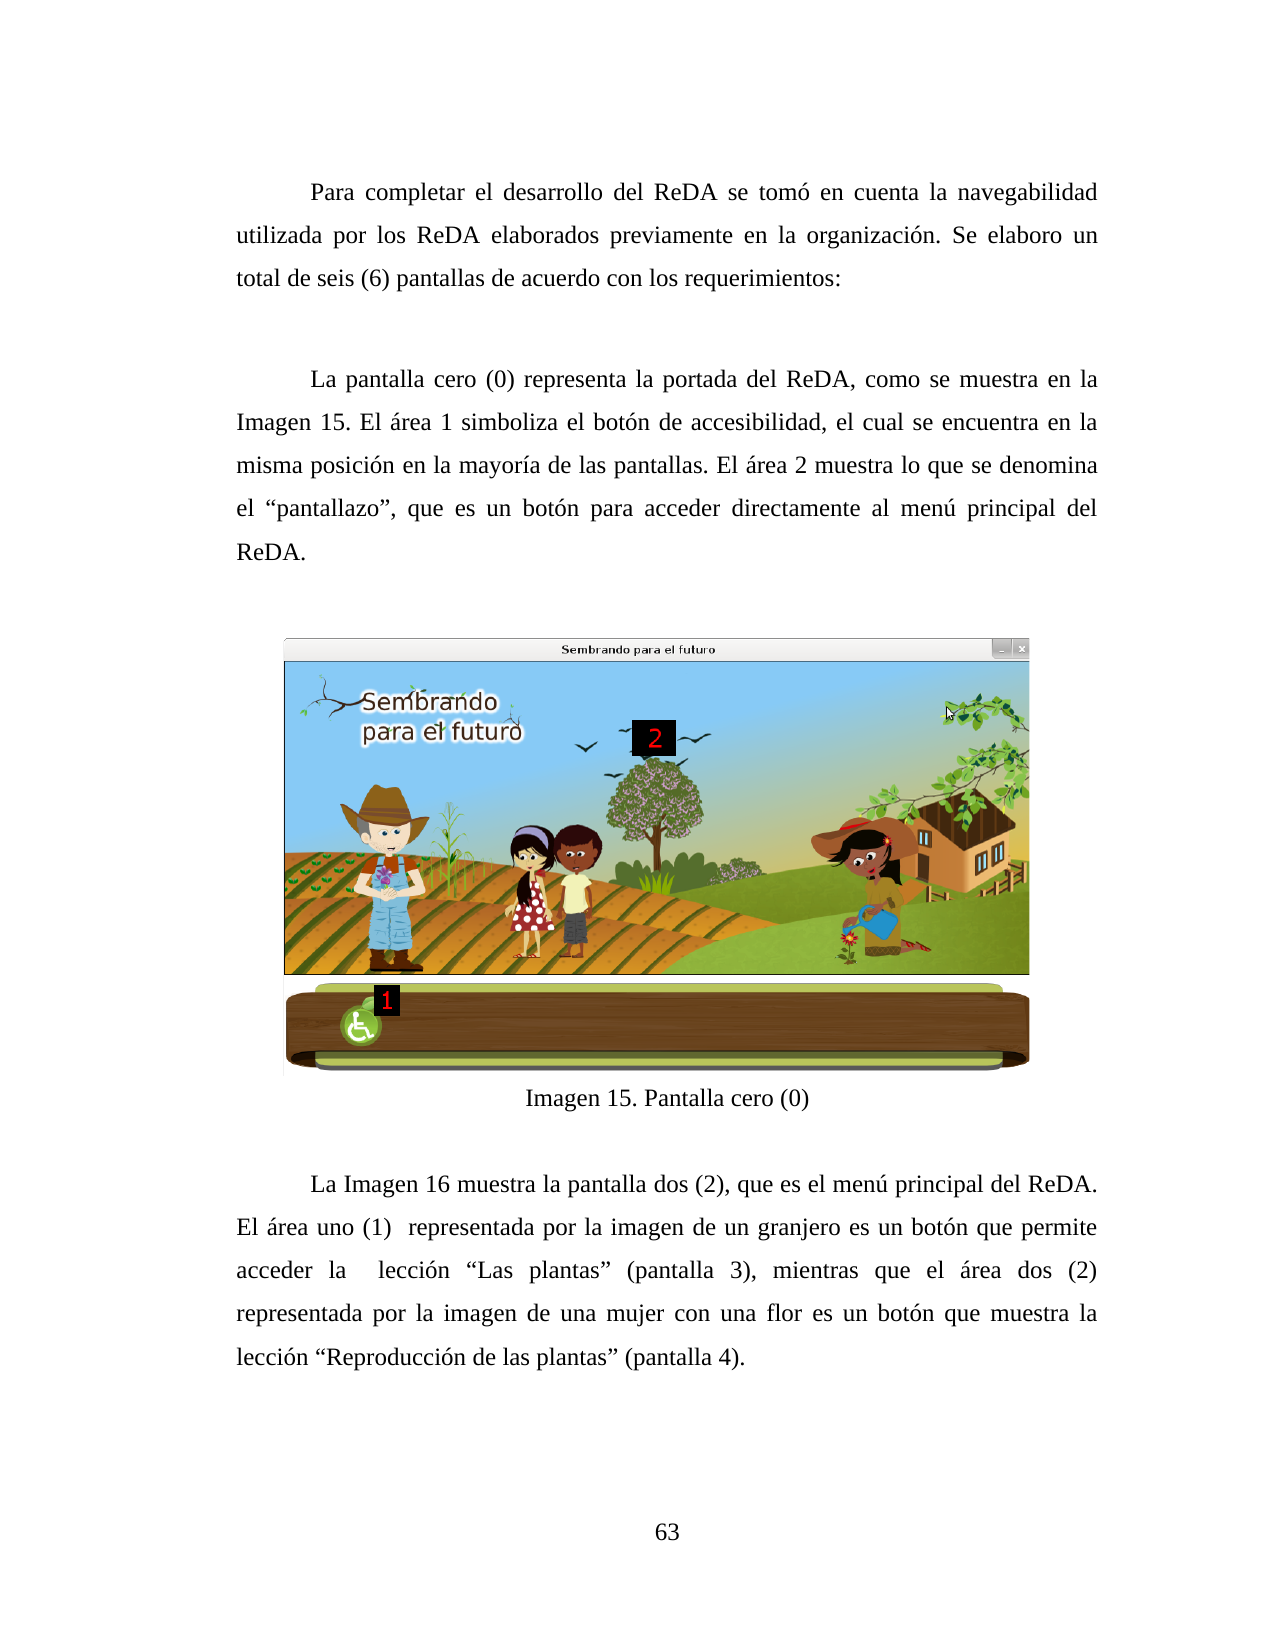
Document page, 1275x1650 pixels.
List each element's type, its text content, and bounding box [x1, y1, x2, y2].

text Imagen 15. Pantalla cero (0) [236, 1078, 1098, 1112]
text La pantalla cero (0) representa la portada del ReDA, como se muestra en la Imagen 15. El área 1 simboliza el botón de accesibilidad, el cual se encuentra en la misma posición en la mayoría de las pantallas. El área 2 muestra lo que se denomina el “pantallazo”, que es un botón para acceder directamente al menú principal del ReDA. [236, 364, 1098, 565]
text La Imagen 16 muestra la pantalla dos (2), que es el menú principal del ReDA. El área uno (1) representada por la imagen de un granjero es un botón que permite acceder la lección “Las plantas” (pantalla 3), mientras que el área dos (2) representada por la imagen de una mujer con una flor es un botón que muestra la lección “Reproducción de las plantas” (pantalla 4). [236, 1169, 1098, 1370]
picture [283, 638, 1032, 1078]
text Para completar el desarrollo del ReDA se tomó en cuenta la navegabilidad utilizada por los ReDA elaborados previamente en la organización. Se elaboro un total de seis (6) pantallas de acuerdo con los requerimientos: [236, 177, 1098, 292]
